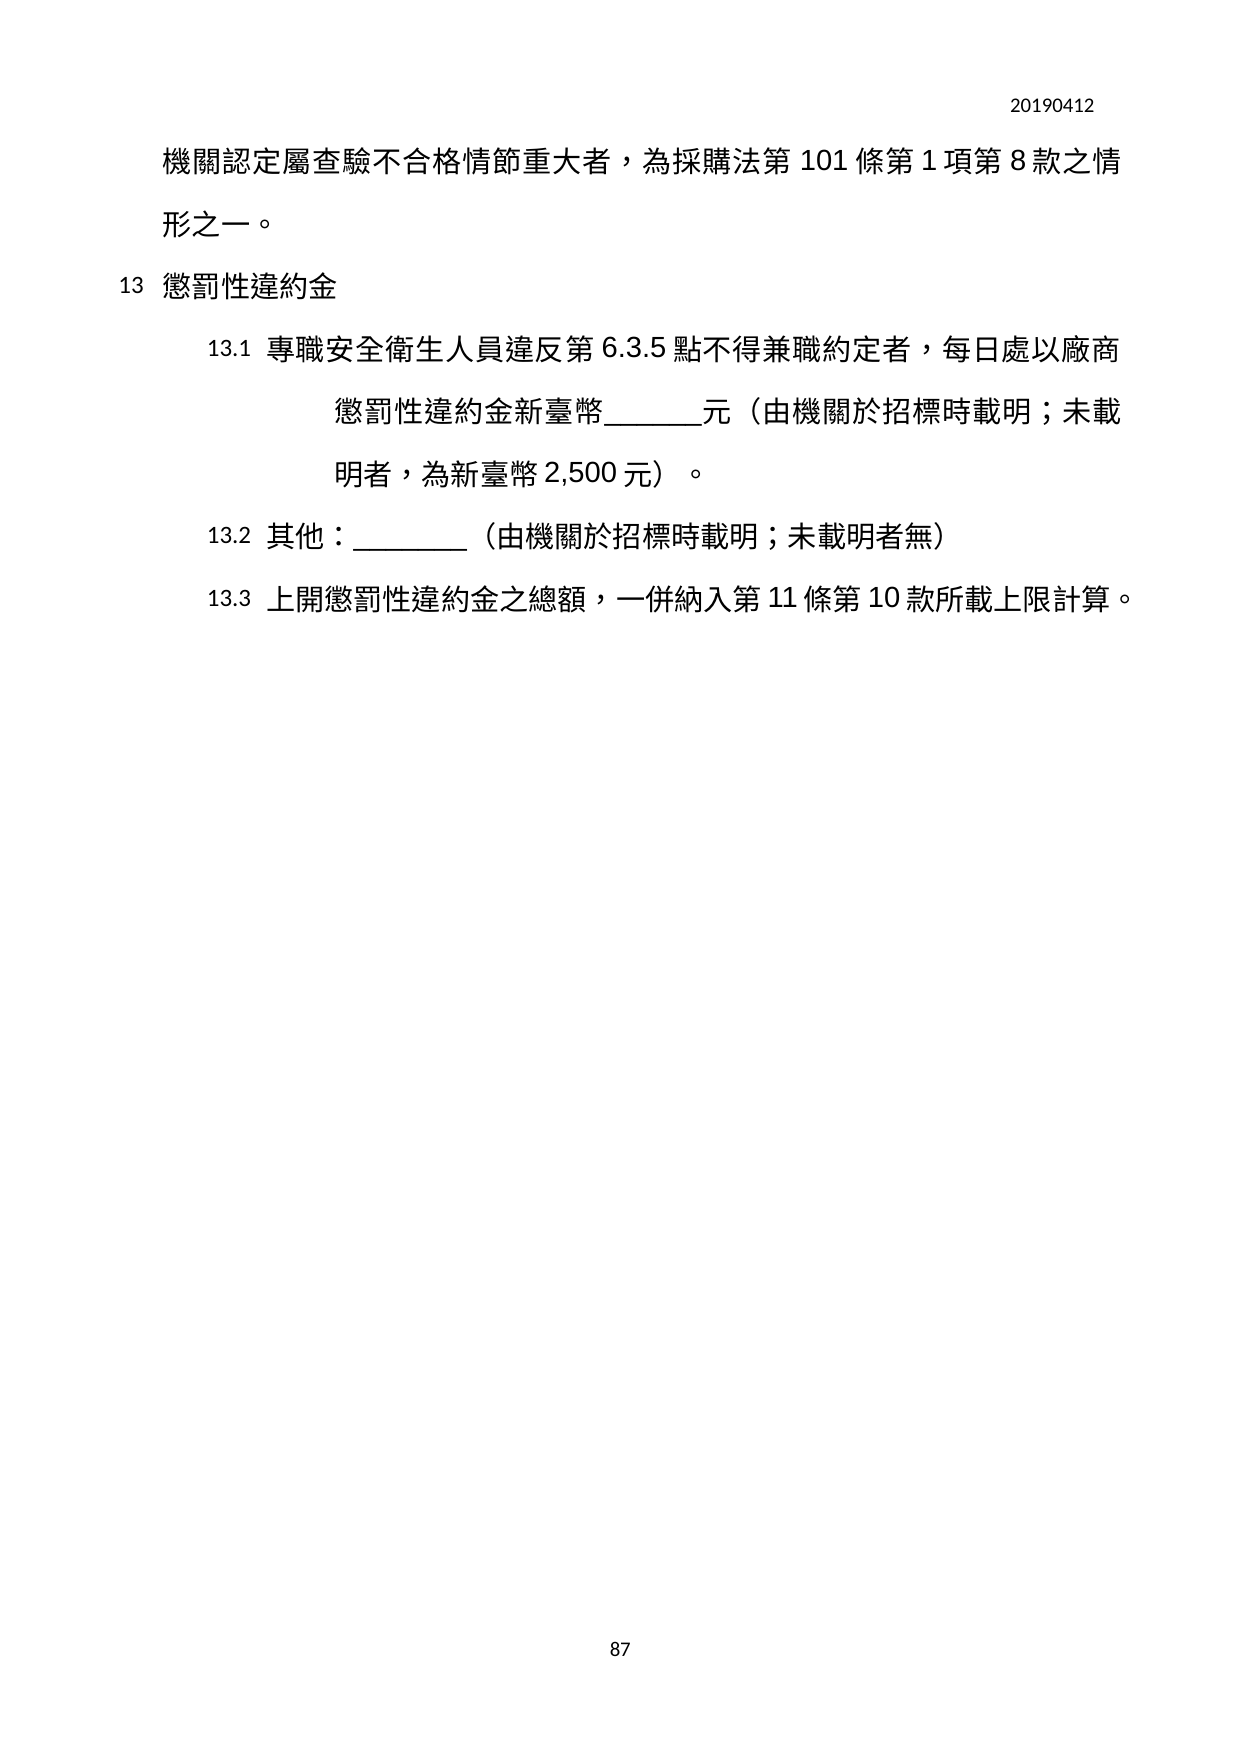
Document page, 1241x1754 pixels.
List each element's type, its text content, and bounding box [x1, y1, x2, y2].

list 機關認定屬查驗不合格情節重大者，為採購法第101條第1項第8款之情形之一。 [118, 118, 1122, 243]
list 專職安全衛生人員違反第6.3.5點不得兼職約定者，每日處以廠商懲罰性違約金新臺幣______元（由機關於招標時載明；未載明者，為新臺幣2,500元）。 [207, 306, 1122, 493]
list 其他：_______（由機關於招標時載明；未載明者無） [207, 493, 1122, 556]
list 懲罰性違約金 [118, 243, 1122, 306]
list 上開懲罰性違約金之總額，一併納入第11條第10款所載上限計算。 [207, 556, 1122, 618]
